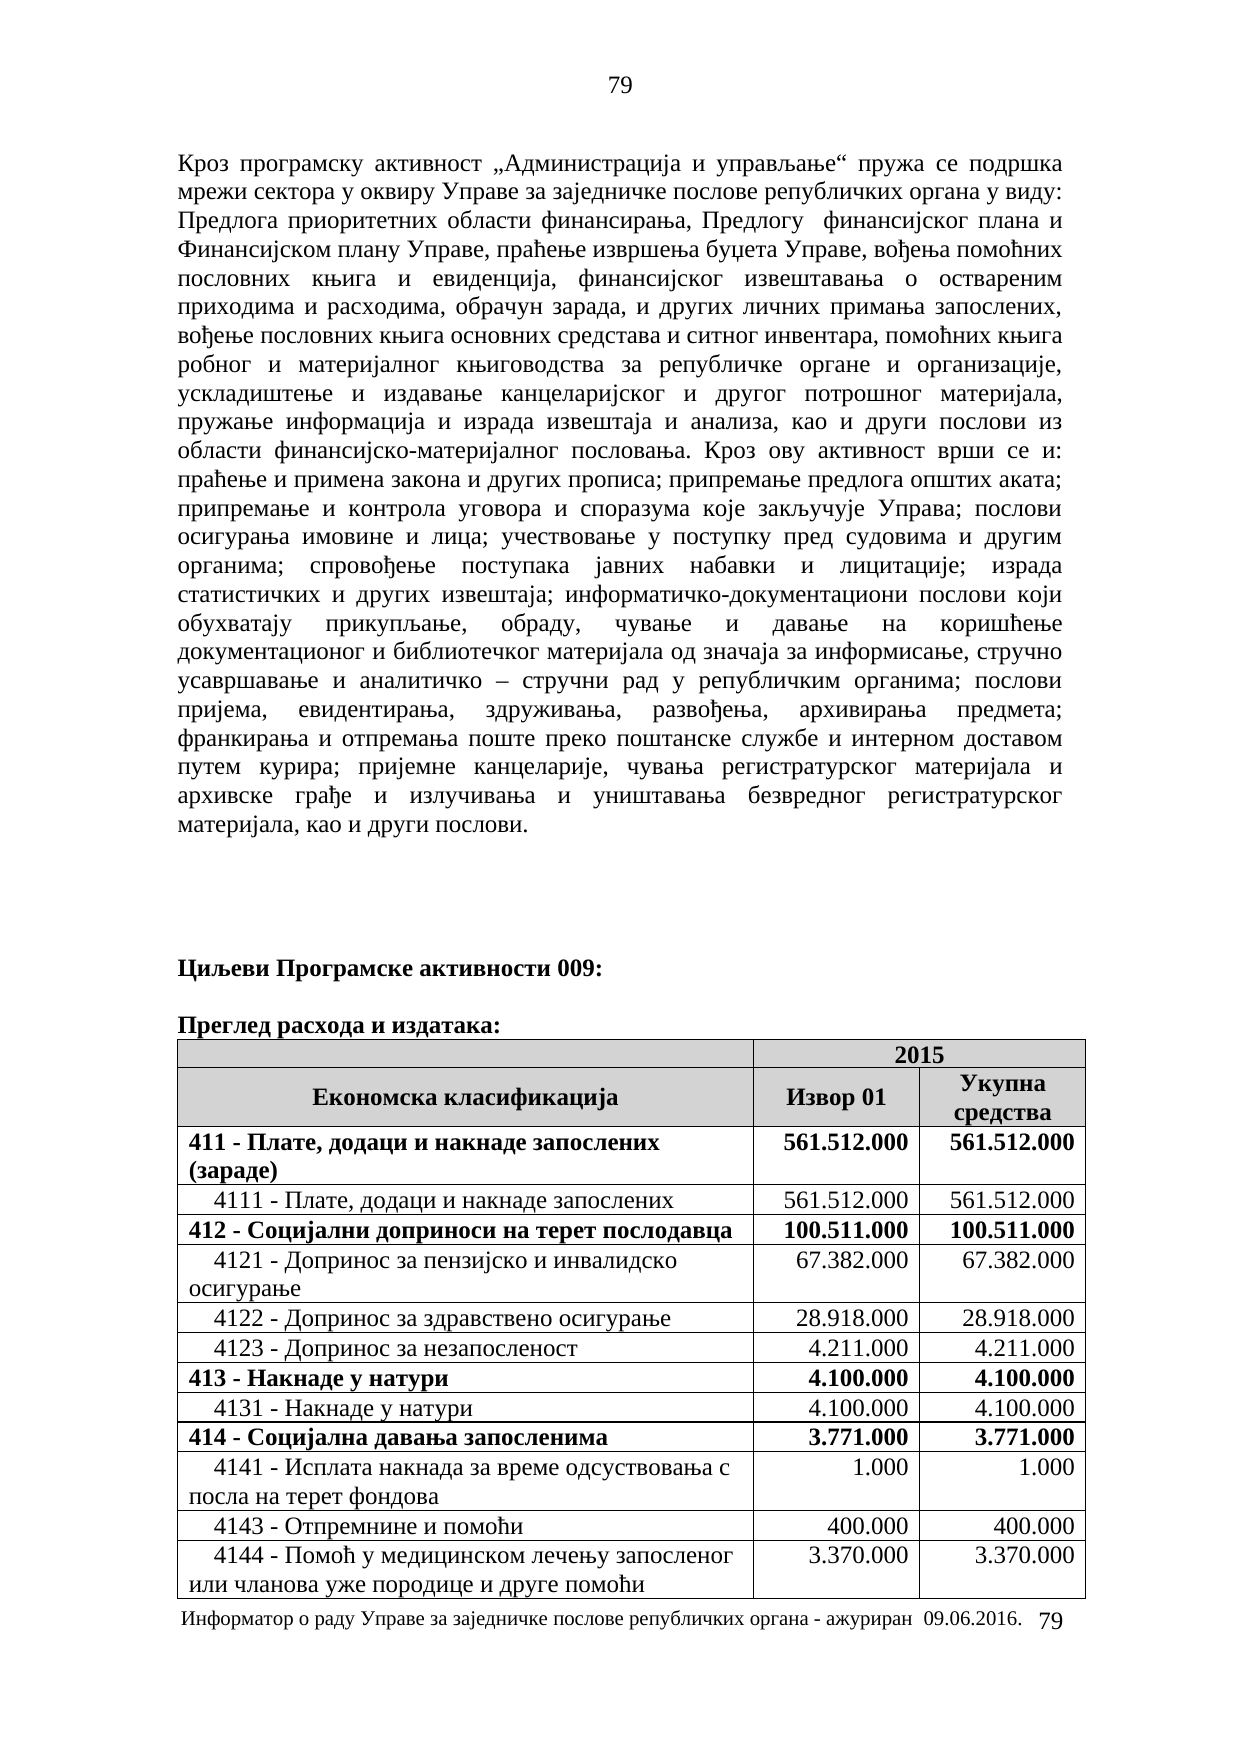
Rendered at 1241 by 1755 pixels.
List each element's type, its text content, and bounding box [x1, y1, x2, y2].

table_cell Економска класификација [178, 1068, 753, 1126]
table_cell 4.100.000 [920, 1363, 1085, 1392]
table_cell 4.100.000 [920, 1393, 1085, 1421]
table_cell 28.918.000 [920, 1303, 1085, 1332]
table_cell 4.211.000 [754, 1333, 919, 1362]
table_cell 4143 - Отпремнине и помоћи [178, 1511, 753, 1539]
table_cell 561.512.000 [920, 1185, 1085, 1214]
table_cell 67.382.000 [920, 1245, 1085, 1302]
text Кроз програмску активност „Администрација и управљање“ пружа се подршка мрежи сектора у оквиру Управе за заједничке послове републичких органа у виду: Предлога приоритетних области финансирања, Предлогу финансијског плана и Финансијском плану Управе, праћење извршења буџета Управе, вођења помоћних пословних књига и евиденција, финансијског извештавања о оствареним приходима и расходима, обрачун зарада, и других личних примања запослених, вођење пословних књига основних средстава и ситног инвентара, помоћних књига робног и материјалног књиговодства за републичке органе и организације, ускладиштење и издавање канцеларијског и другог потрошног материјала, пружање информација и израда извештаја и анализа, као и други послови из области финансијско-материјалног пословања. Кроз ову активност врши се и: праћење и примена закона и других прописа; припремање предлога општих аката; припремање и контрола уговора и споразума које закључује Управа; послови осигурања имовине и лица; учествовање у поступку пред судовима и другим органима; спровођење поступака јавних набавки и лицитације; израда статистичких и других извештаја; информатичко-документациони послови који обухватају прикупљање, обраду, чување и давање на коришћење документационог и библиотечког материјала од значаја за информисање, стручно усавршавање и аналитичко – стручни рад у републичким органима; послови пријема, евидентирања, здруживања, развођења, архивирања предмета; франкирања и отпремања поште преко поштанске службе и интерном доставом путем курира; пријемне канцеларије, чувања регистратурског материјала и архивске грађе и излучивања и уништавања безвредног регистратурског материјала, као и други послови. [177, 148, 1063, 838]
table_cell 400.000 [754, 1511, 919, 1539]
table_cell 4131 - Накнаде у натури [178, 1393, 753, 1421]
table_cell 1.000 [754, 1452, 919, 1510]
table_cell 561.512.000 [754, 1127, 919, 1184]
table_header [178, 1040, 753, 1067]
table_cell 414 - Социјална давања запосленима [178, 1423, 753, 1451]
table_cell 28.918.000 [754, 1303, 919, 1332]
table_cell 67.382.000 [754, 1245, 919, 1302]
table_cell 4.100.000 [754, 1363, 919, 1392]
table_cell 561.512.000 [754, 1185, 919, 1214]
table_cell 400.000 [920, 1511, 1085, 1539]
table_cell 4122 - Допринос за здравствено осигурање [178, 1303, 753, 1332]
text Циљеви Програмске активности 009: [177, 953, 1063, 981]
table_cell 4111 - Плате, додаци и накнаде запослених [178, 1185, 753, 1214]
table_cell 3.370.000 [754, 1541, 919, 1598]
table_cell 4144 - Помоћ у медицинском лечењу запосленог или чланова уже породице и друге помоћи [178, 1541, 753, 1598]
text Преглед расхода и издатака: [177, 981, 1063, 1039]
table_cell 3.771.000 [920, 1423, 1085, 1451]
table_cell 3.370.000 [920, 1541, 1085, 1598]
table_cell 3.771.000 [754, 1423, 919, 1451]
table_cell Извор 01 [754, 1068, 919, 1126]
table_cell 4121 - Допринос за пензијско и инвалидско осигурање [178, 1245, 753, 1302]
table_cell 100.511.000 [920, 1215, 1085, 1244]
table_cell 1.000 [920, 1452, 1085, 1510]
table_cell 4123 - Допринос за незапосленост [178, 1333, 753, 1362]
table_cell 4.211.000 [920, 1333, 1085, 1362]
table_header 2015 [754, 1040, 1085, 1067]
table_cell 411 - Плате, додаци и накнаде запослених (зараде) [178, 1127, 753, 1184]
table_cell Укупна средства [920, 1068, 1085, 1126]
table_cell 4.100.000 [754, 1393, 919, 1421]
table_cell 100.511.000 [754, 1215, 919, 1244]
table_cell 4141 - Исплата накнада за време одсуствовања с посла на терет фондова [178, 1452, 753, 1510]
table_cell 413 - Накнаде у натури [178, 1363, 753, 1392]
table_cell 561.512.000 [920, 1127, 1085, 1184]
table_cell 412 - Социјални доприноси на терет послодавца [178, 1215, 753, 1244]
